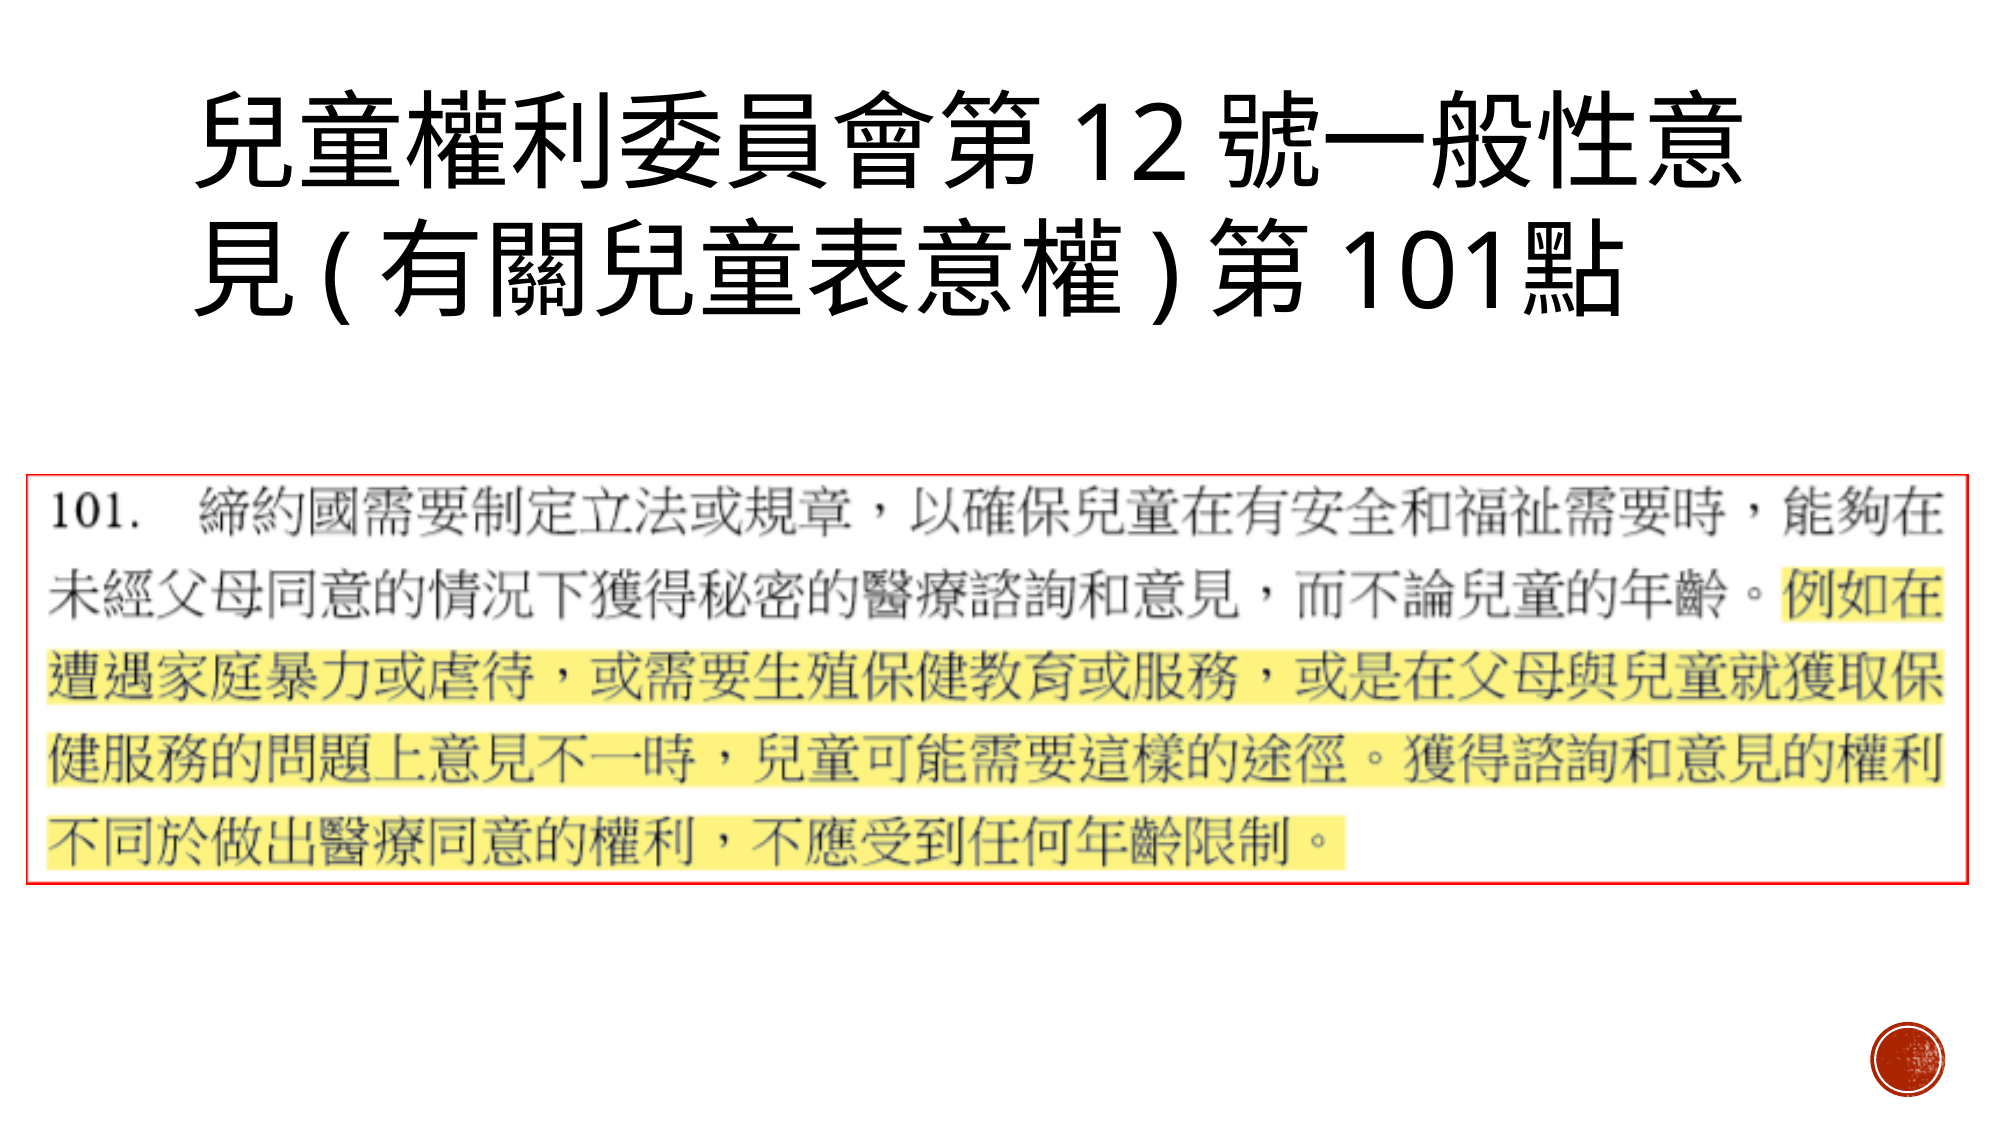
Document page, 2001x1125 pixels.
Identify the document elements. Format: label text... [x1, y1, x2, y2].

picture [26, 474, 1969, 885]
title 兒童權利委員會第12號一般性意見(有關兒童表意權)第101點 [175, 79, 1826, 344]
